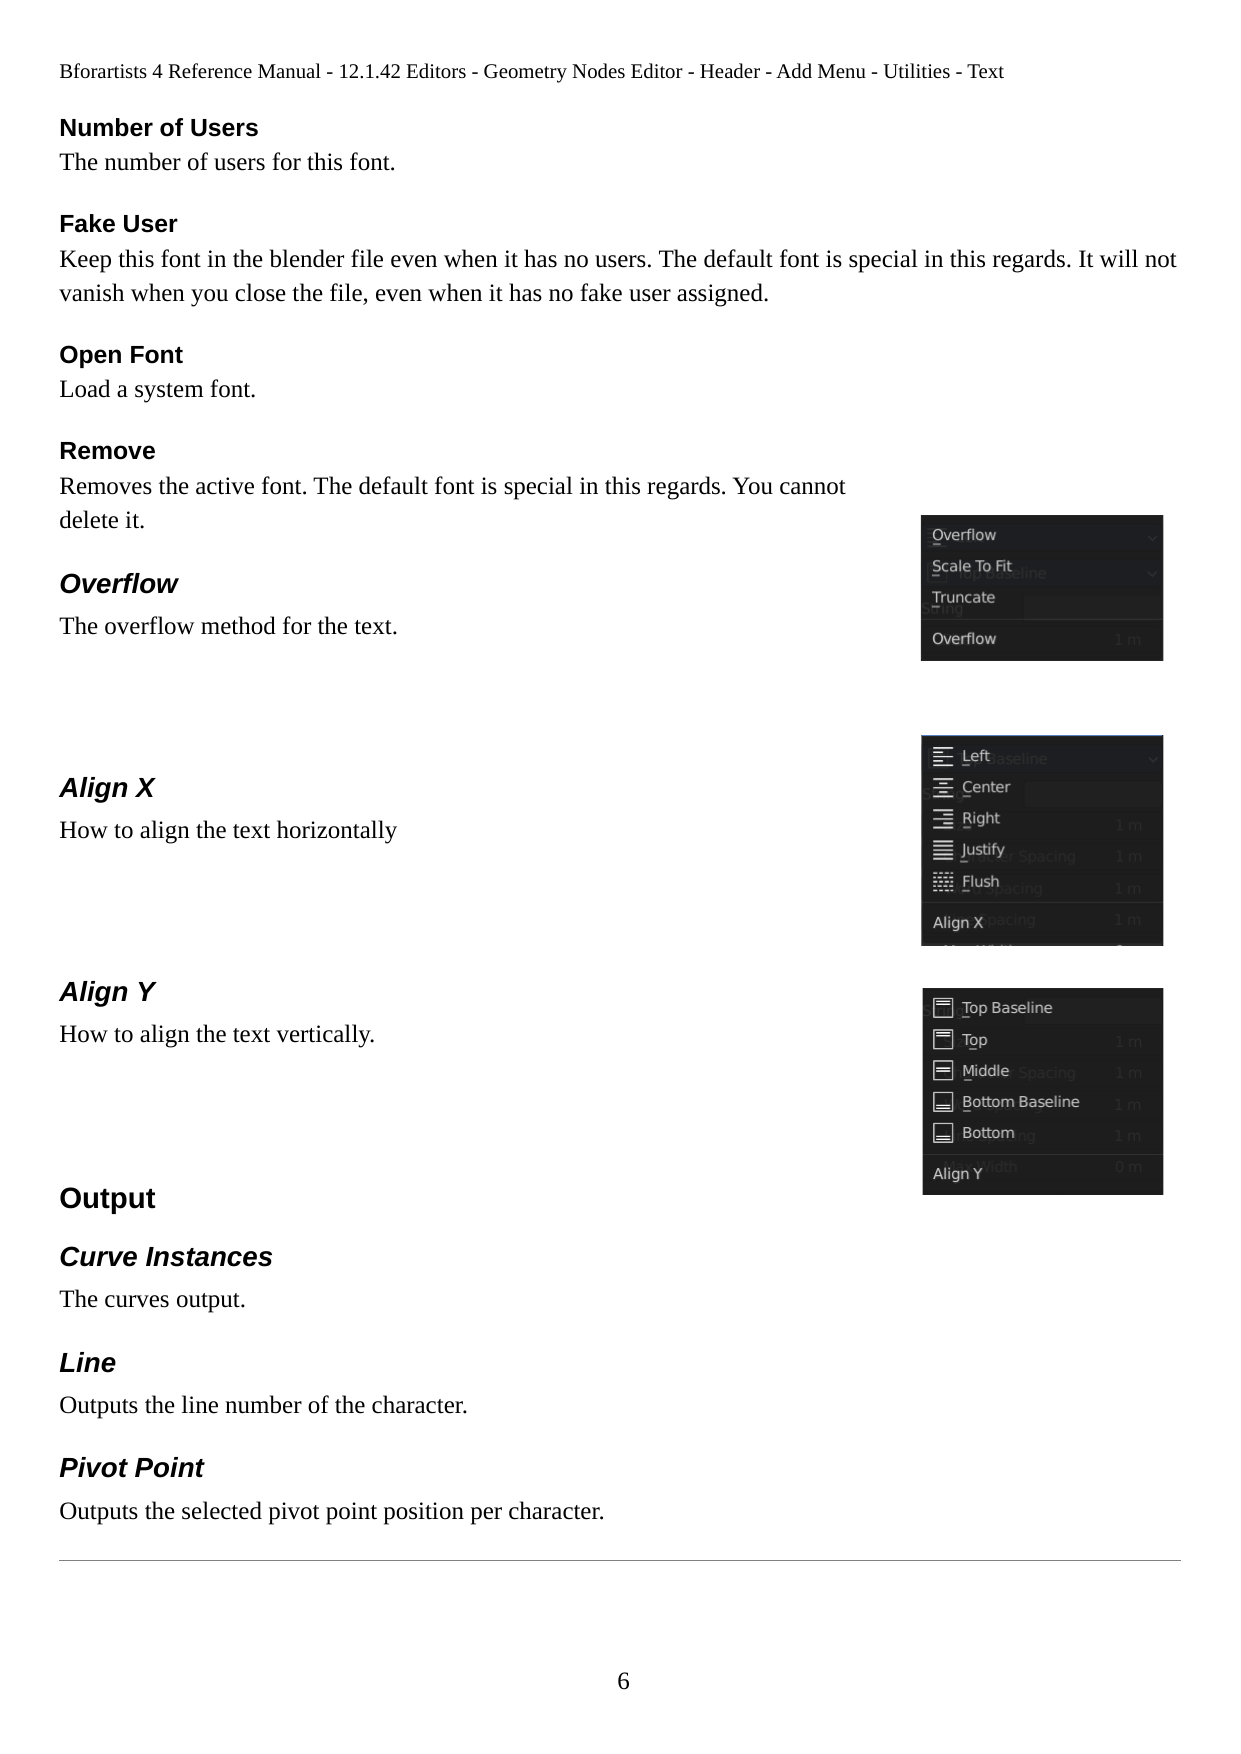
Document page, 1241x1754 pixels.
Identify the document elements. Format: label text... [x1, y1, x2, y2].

subtitle [1164, 771, 1181, 803]
text The overflow method for the text. [59, 611, 920, 640]
subtitle Remove [59, 436, 1181, 465]
subtitle Output [59, 1181, 1181, 1215]
subtitle Align Y [59, 975, 1181, 1007]
text Outputs the selected pivot point position per character. [59, 1496, 1181, 1525]
text The curves output. [59, 1284, 1181, 1313]
picture [922, 988, 1164, 1195]
subtitle Number of Users [59, 113, 1181, 141]
picture [921, 735, 1164, 946]
subtitle Pivot Point [59, 1452, 1181, 1484]
text How to align the text vertically. [59, 1019, 922, 1048]
subtitle Curve Instances [59, 1240, 1181, 1272]
subtitle Fake User [59, 209, 1181, 237]
subtitle Open Font [59, 340, 1181, 368]
text Outputs the line number of the character. [59, 1390, 1181, 1419]
subtitle Line [59, 1346, 1181, 1378]
subtitle Align X [59, 771, 921, 803]
picture [920, 515, 1164, 661]
text Keep this font in the blender file even when it has no users. The default font is special in this regards. It will not vanish when you close the file, even when it has no fake user assigned. [59, 244, 1181, 307]
subtitle [1164, 567, 1181, 599]
text The number of users for this font. [59, 147, 1181, 176]
text How to align the text horizontally [59, 815, 921, 844]
subtitle Overflow [59, 567, 920, 599]
text Load a system font. [59, 374, 1181, 403]
text Removes the active font. The default font is special in this regards. You cannot delete it. [59, 471, 1181, 534]
